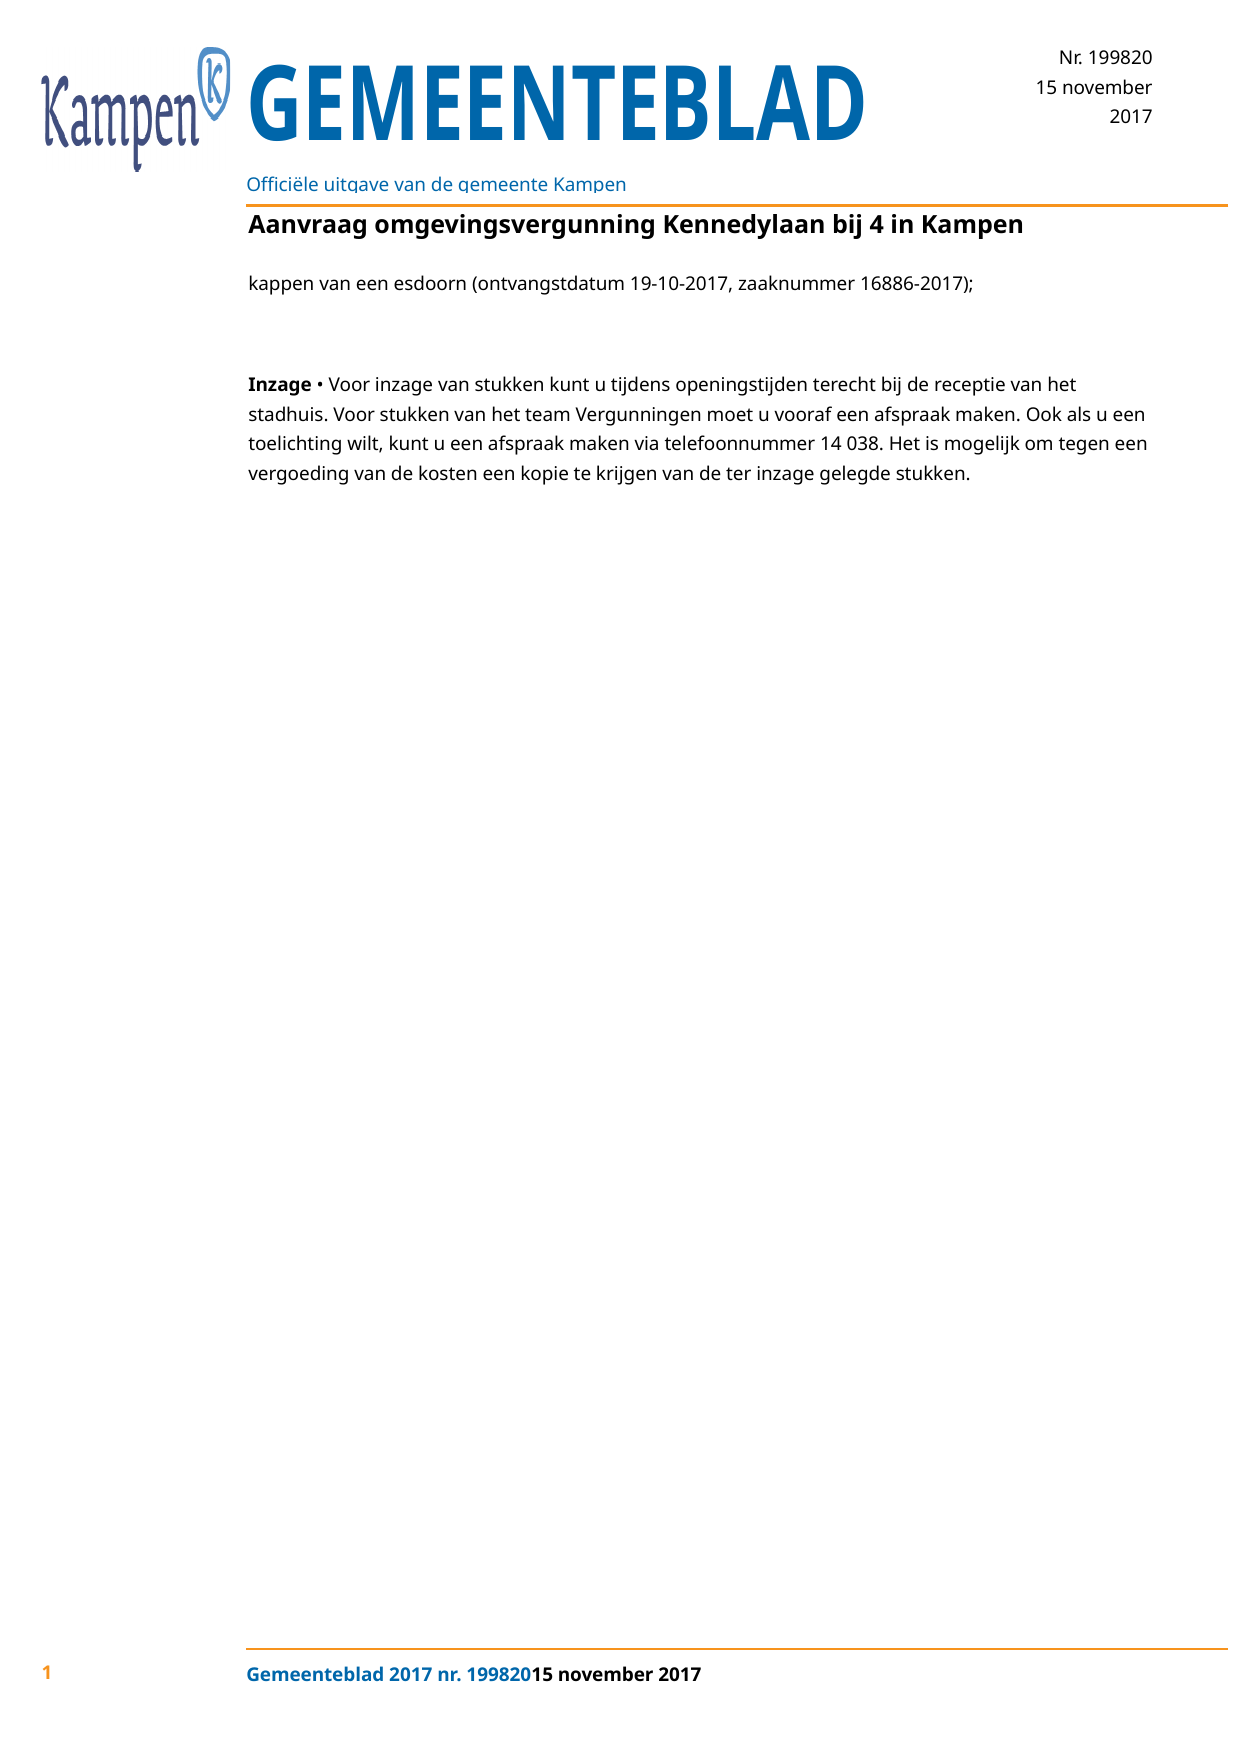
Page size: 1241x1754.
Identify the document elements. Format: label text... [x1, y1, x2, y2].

text Inzage • Voor inzage van stukken kunt u tijdens openingstijden terecht bij de receptie van het stadhuis. Voor stukken van het team Vergunningen moet u vooraf een afspraak maken. Ook als u een toelichting wilt, kunt u een afspraak maken via telefoonnummer 14 038. Het is mogelijk om tegen een vergoeding van de kosten een kopie te krijgen van de ter inzage gelegde stukken. [248, 371, 1152, 486]
text Aanvraag omgevingsvergunning Kennedylaan bij 4 in Kampen [248, 207, 1152, 241]
text kappen van een esdoorn (ontvangstdatum 19-10-2017, zaaknummer 16886-2017); [248, 270, 1152, 296]
picture [41, 47, 231, 172]
